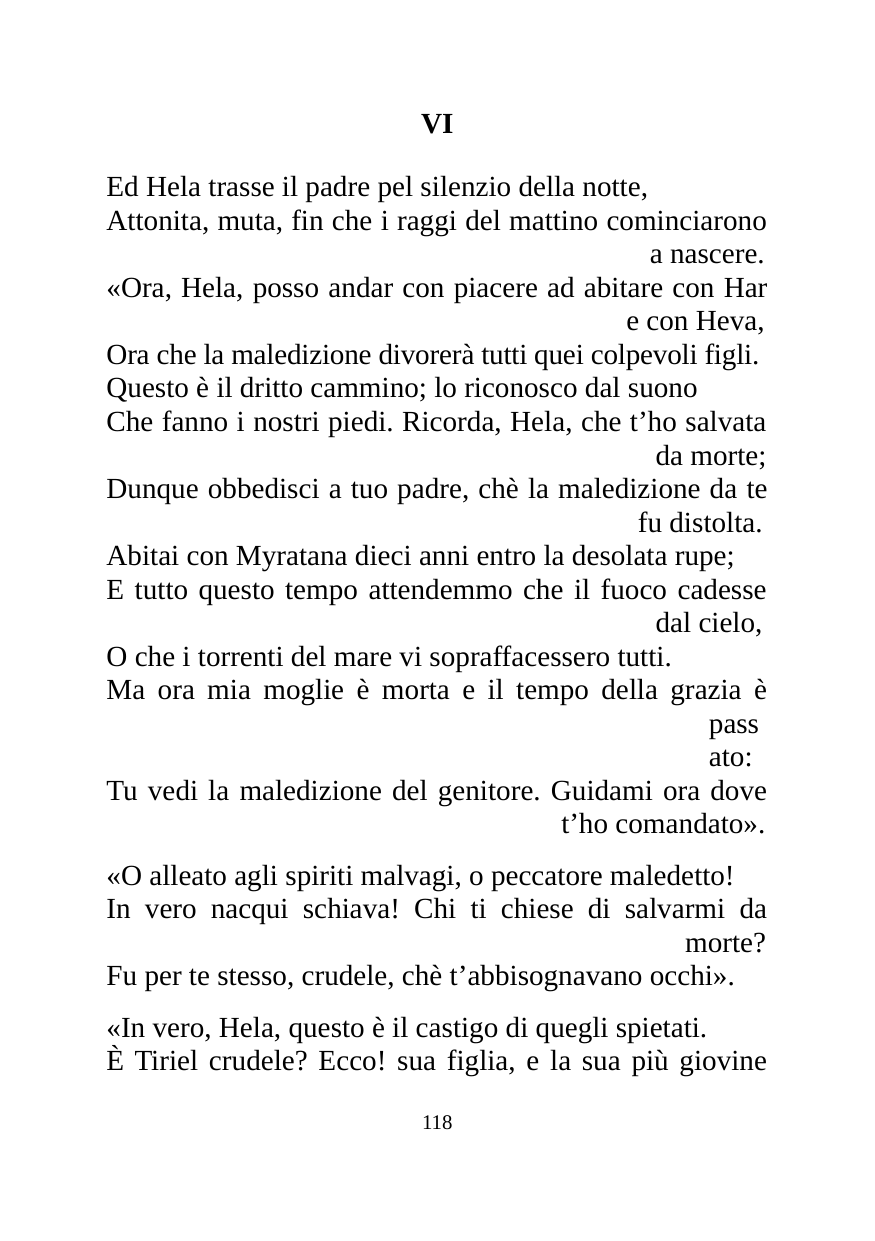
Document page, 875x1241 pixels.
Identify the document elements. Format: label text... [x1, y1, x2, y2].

text Che fanno i nostri piedi. Ricorda, Hela, che t’ho salvata da morte; [106, 404, 768, 471]
text Fu per te stesso, crudele, chè t’abbisognavano occhi». [106, 958, 768, 992]
text Ma ora mia moglie è morta e il tempo della grazia è passato: [106, 672, 768, 773]
text O che i torrenti del mare vi sopraffacessero tutti. [106, 639, 768, 672]
text «O alleato agli spiriti malvagi, o peccatore maledetto! [106, 858, 768, 891]
text «Ora, Hela, posso andar con piacere ad abitare con Har e con Heva, [106, 270, 768, 337]
text «In vero, Hela, questo è il castigo di quegli spietati. [106, 1010, 768, 1043]
text Dunque obbedisci a tuo padre, chè la maledizione da te fu distolta. [106, 471, 768, 538]
text È Tiriel crudele? Ecco! sua figlia, e la sua più giovine [106, 1043, 768, 1077]
subtitle VI [106, 106, 768, 140]
text Ed Hela trasse il padre pel silenzio della notte, [106, 169, 768, 203]
text Abitai con Myratana dieci anni entro la desolata rupe; [106, 538, 768, 572]
text Tu vedi la maledizione del genitore. Guidami ora dove t’ho comandato». [106, 773, 768, 840]
text In vero nacqui schiava! Chi ti chiese di salvarmi da morte? [106, 891, 768, 958]
text E tutto questo tempo attendemmo che il fuoco cadesse dal cielo, [106, 572, 768, 639]
text Ora che la maledizione divorerà tutti quei colpevoli figli. [106, 337, 768, 371]
text Attonita, muta, fin che i raggi del mattino cominciarono a nascere. [106, 203, 768, 270]
text Questo è il dritto cammino; lo riconosco dal suono [106, 371, 768, 404]
